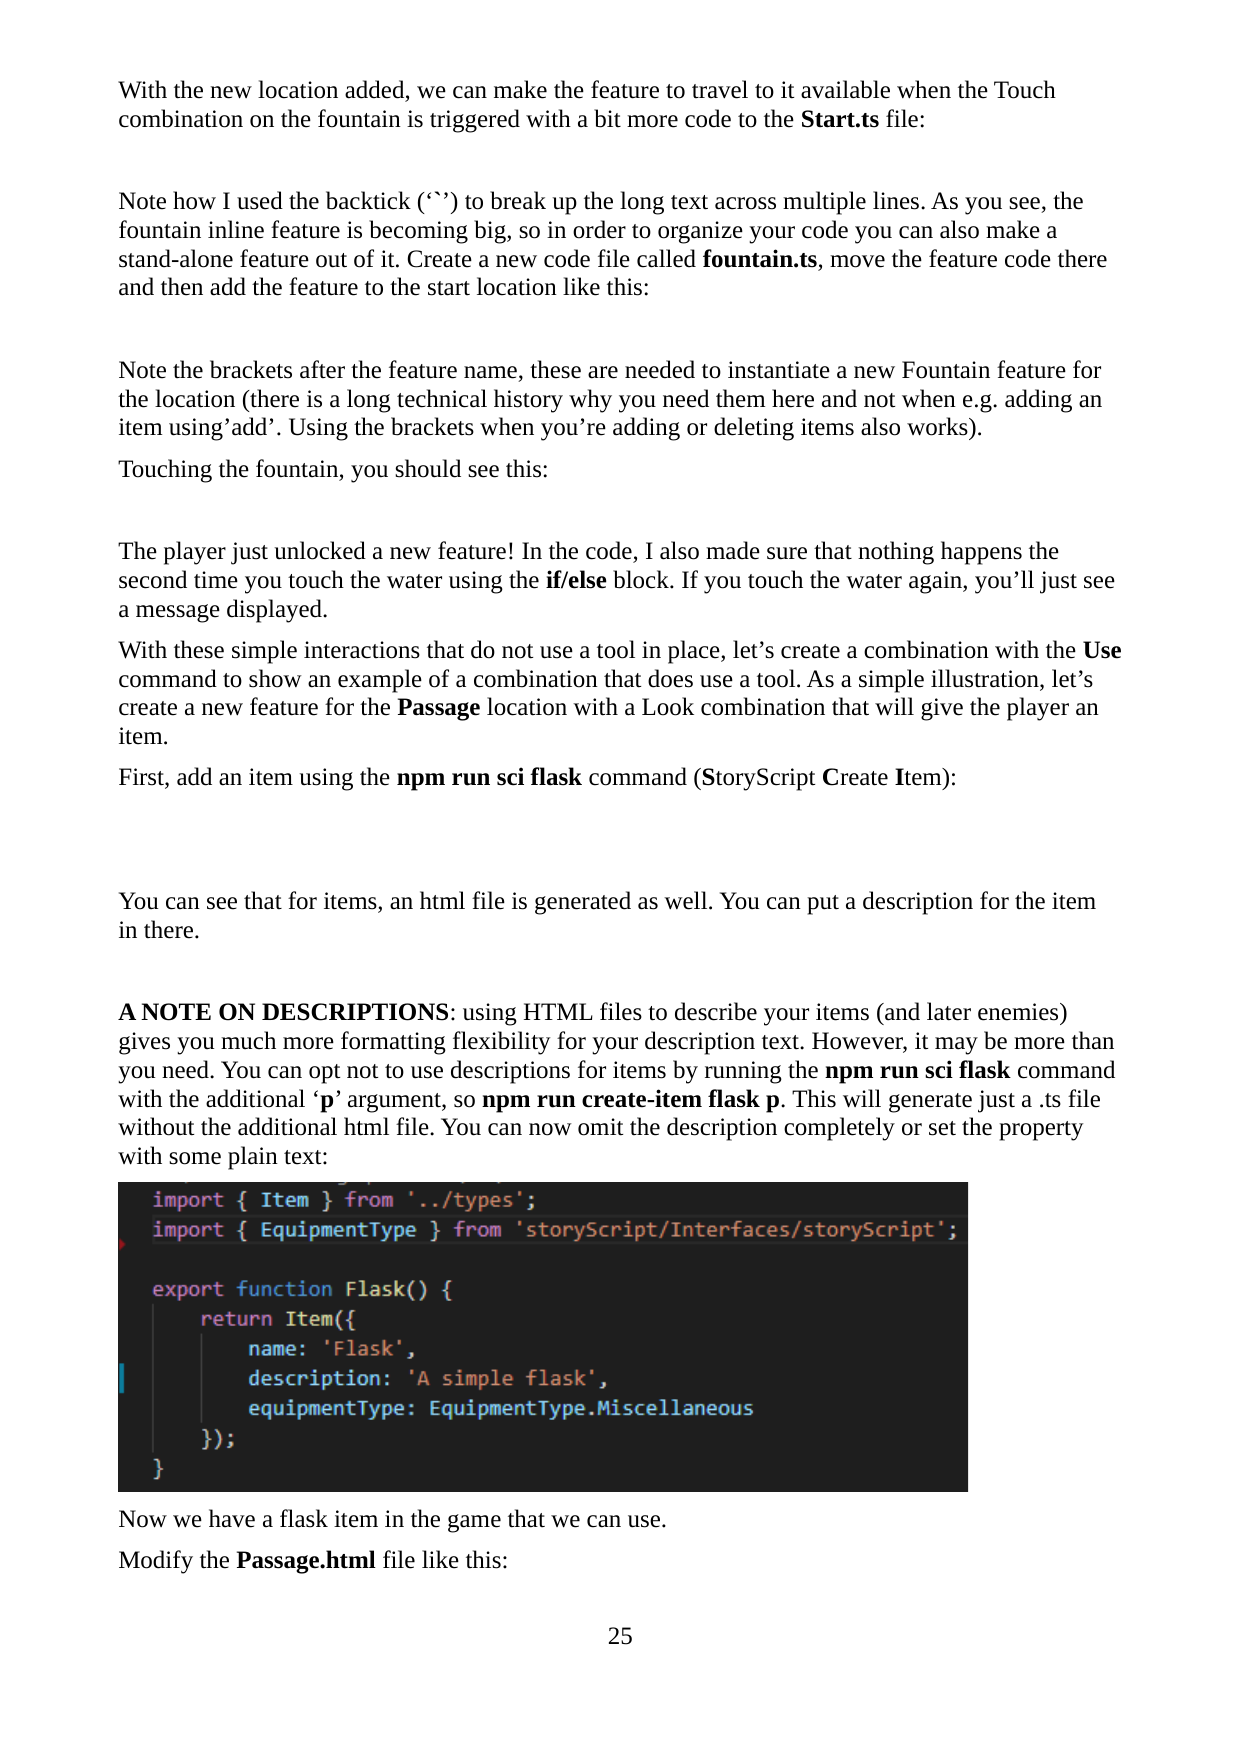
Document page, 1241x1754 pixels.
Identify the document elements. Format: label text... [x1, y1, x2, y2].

text Touching the fountain, you should see this: [118, 454, 1122, 482]
text Modify the Passage.html file like this: [118, 1546, 1122, 1574]
text First, add an item using the npm run sci flask command (StoryScript Create Item): [118, 762, 1122, 791]
text The player just unlocked a new feature! In the code, I also made sure that nothing happens the second time you touch the water using the if/else block. If you touch the water again, you’ll just see a message displayed. [118, 536, 1122, 622]
text A NOTE ON DESCRIPTIONS: using HTML files to describe your items (and later enemies) gives you much more formatting flexibility for your description text. However, it may be more than you need. You can opt not to use descriptions for items by running the npm run sci flask command with the additional ‘p’ argument, so npm run create-item flask p. This will generate just a .ts file without the additional html file. You can now omit the description completely or set the property with some plain text: [118, 997, 1122, 1170]
text With these simple interactions that do not use a tool in place, let’s create a combination with the Use command to show an example of a combination that does use a tool. As a simple illustration, let’s create a new feature for the Passage location with a Look combination that will give the player an item. [118, 635, 1122, 750]
text Now we have a flask item in the game that we can use. [118, 1504, 1122, 1533]
text With the new location added, we can make the feature to travel to it available when the Touch combination on the fountain is triggered with a bit more code to the Start.ts file: [118, 75, 1122, 132]
text You can see that for items, an html file is generated as well. You can put a description for the item in there. [118, 886, 1122, 944]
text Note how I used the backtick (‘`’) to break up the long text across multiple lines. As you see, the fountain inline feature is becoming big, so in order to organize your code you can also make a stand-alone feature out of it. Create a new code file called fountain.ts, move the feature code there and then add the feature to the start location like this: [118, 186, 1122, 301]
text Note the brackets after the feature name, these are needed to instantiate a new Fountain feature for the location (there is a long technical history why you need them here and not when e.g. adding an item using’add’. Using the brackets when you’re adding or deleting items also works). [118, 355, 1122, 441]
